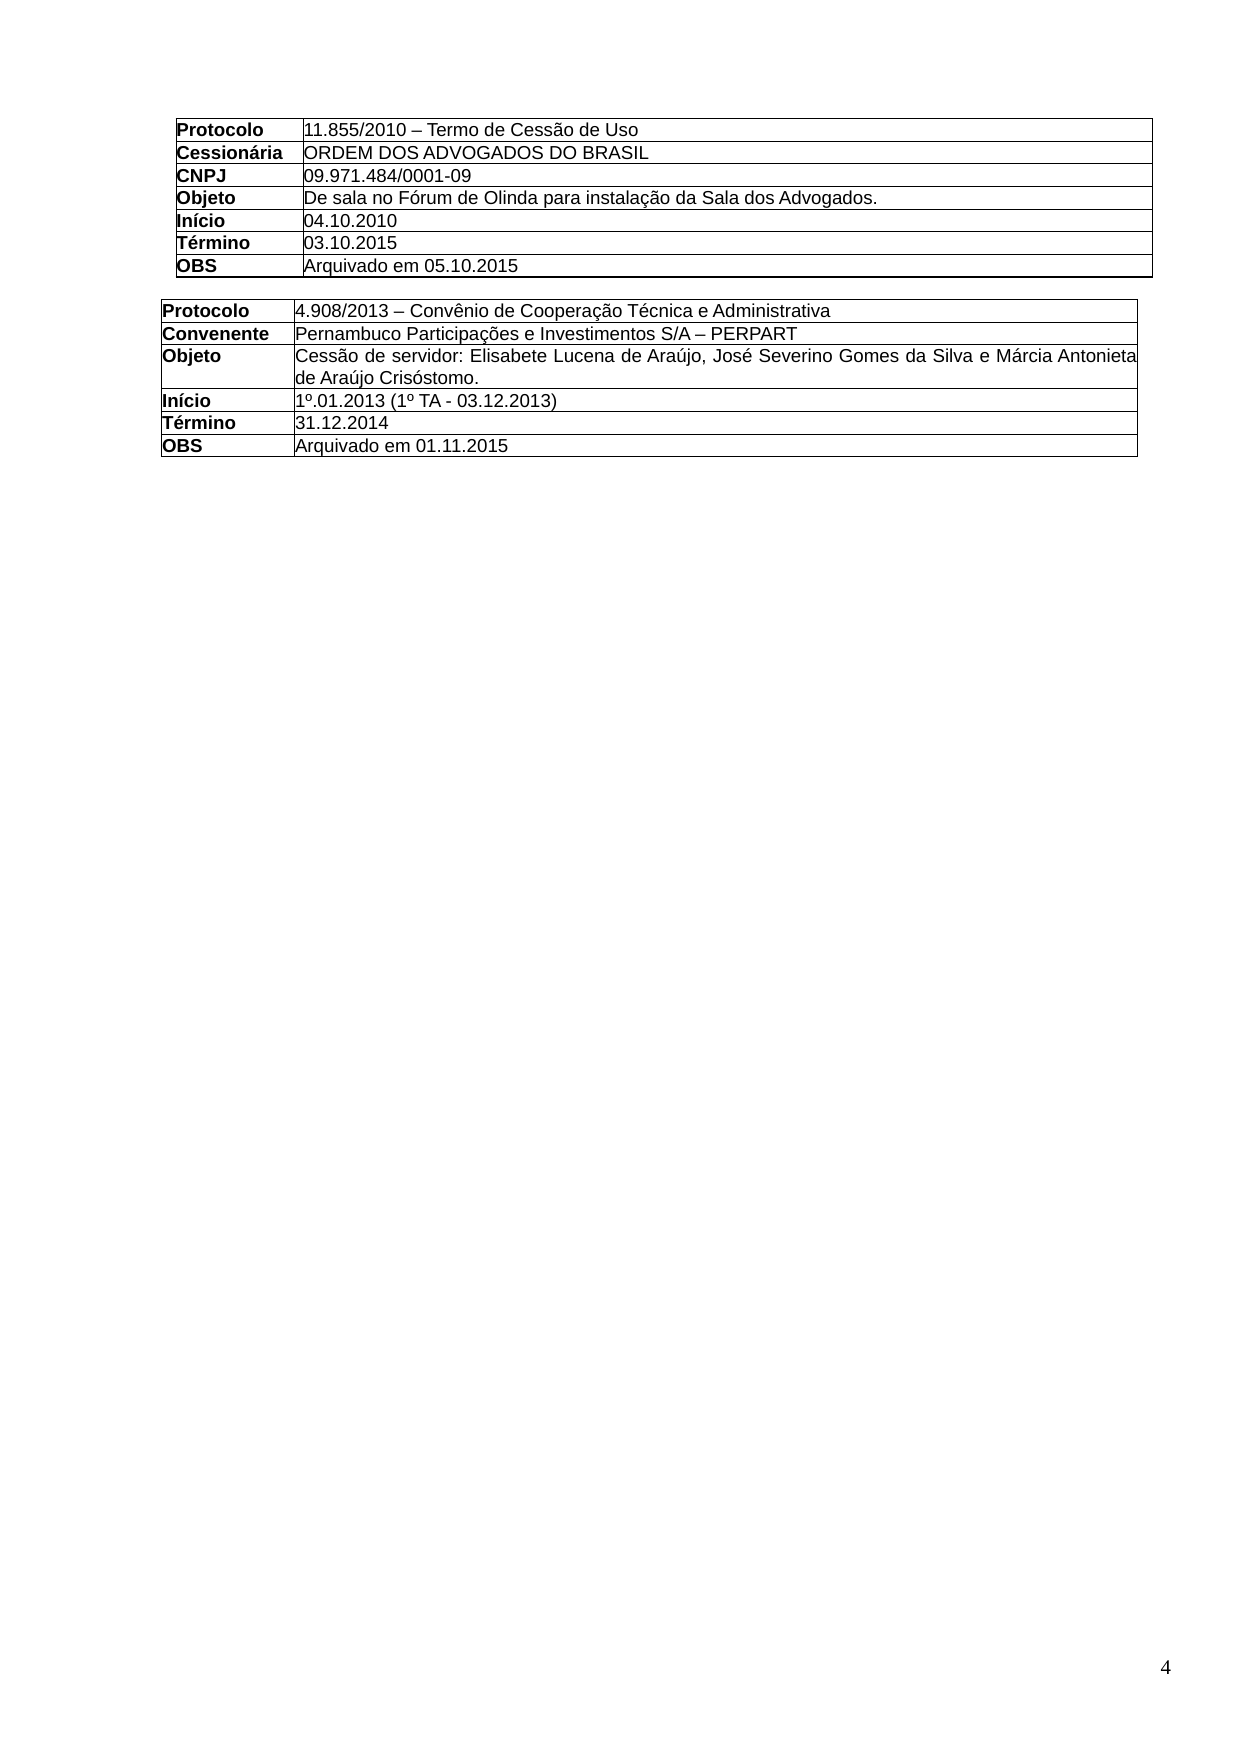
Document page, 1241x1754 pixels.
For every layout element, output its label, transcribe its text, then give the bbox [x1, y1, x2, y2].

table_cell Início [177, 210, 303, 231]
table_cell Convenente [162, 323, 294, 344]
table_cell CNPJ [177, 164, 303, 186]
table_cell De sala no Fórum de Olinda para instalação da Sala dos Advogados. [304, 187, 1152, 208]
table_cell Cessão de servidor: Elisabete Lucena de Araújo, José Severino Gomes da Silva e Márcia Antonieta de Araújo Crisóstomo. [295, 345, 1137, 388]
table_cell 31.12.2014 [295, 412, 1137, 433]
table_cell 04.10.2010 [304, 210, 1152, 231]
table_cell Cessionária [177, 142, 303, 163]
table_cell 09.971.484/0001-09 [304, 164, 1152, 186]
table_cell Término [162, 412, 294, 433]
table_cell ORDEM DOS ADVOGADOS DO BRASIL [304, 142, 1152, 163]
table_cell Início [162, 389, 294, 411]
table_header Protocolo [162, 300, 294, 322]
table_header 11.855/2010 – Termo de Cessão de Uso [304, 119, 1152, 141]
table_cell Pernambuco Participações e Investimentos S/A – PERPART [295, 323, 1137, 344]
table_cell Término [177, 232, 303, 254]
table_header Protocolo [177, 119, 303, 141]
table_cell 1º.01.2013 (1º TA - 03.12.2013) [295, 389, 1137, 411]
table_cell OBS [177, 255, 303, 276]
table_header 4.908/2013 – Convênio de Cooperação Técnica e Administrativa [295, 300, 1137, 322]
table_cell 03.10.2015 [304, 232, 1152, 254]
table_cell Objeto [177, 187, 303, 208]
table_cell Arquivado em 05.10.2015 [304, 255, 1152, 276]
table_cell OBS [162, 435, 294, 456]
table_cell Arquivado em 01.11.2015 [295, 435, 1137, 456]
table_cell Objeto [162, 345, 294, 388]
